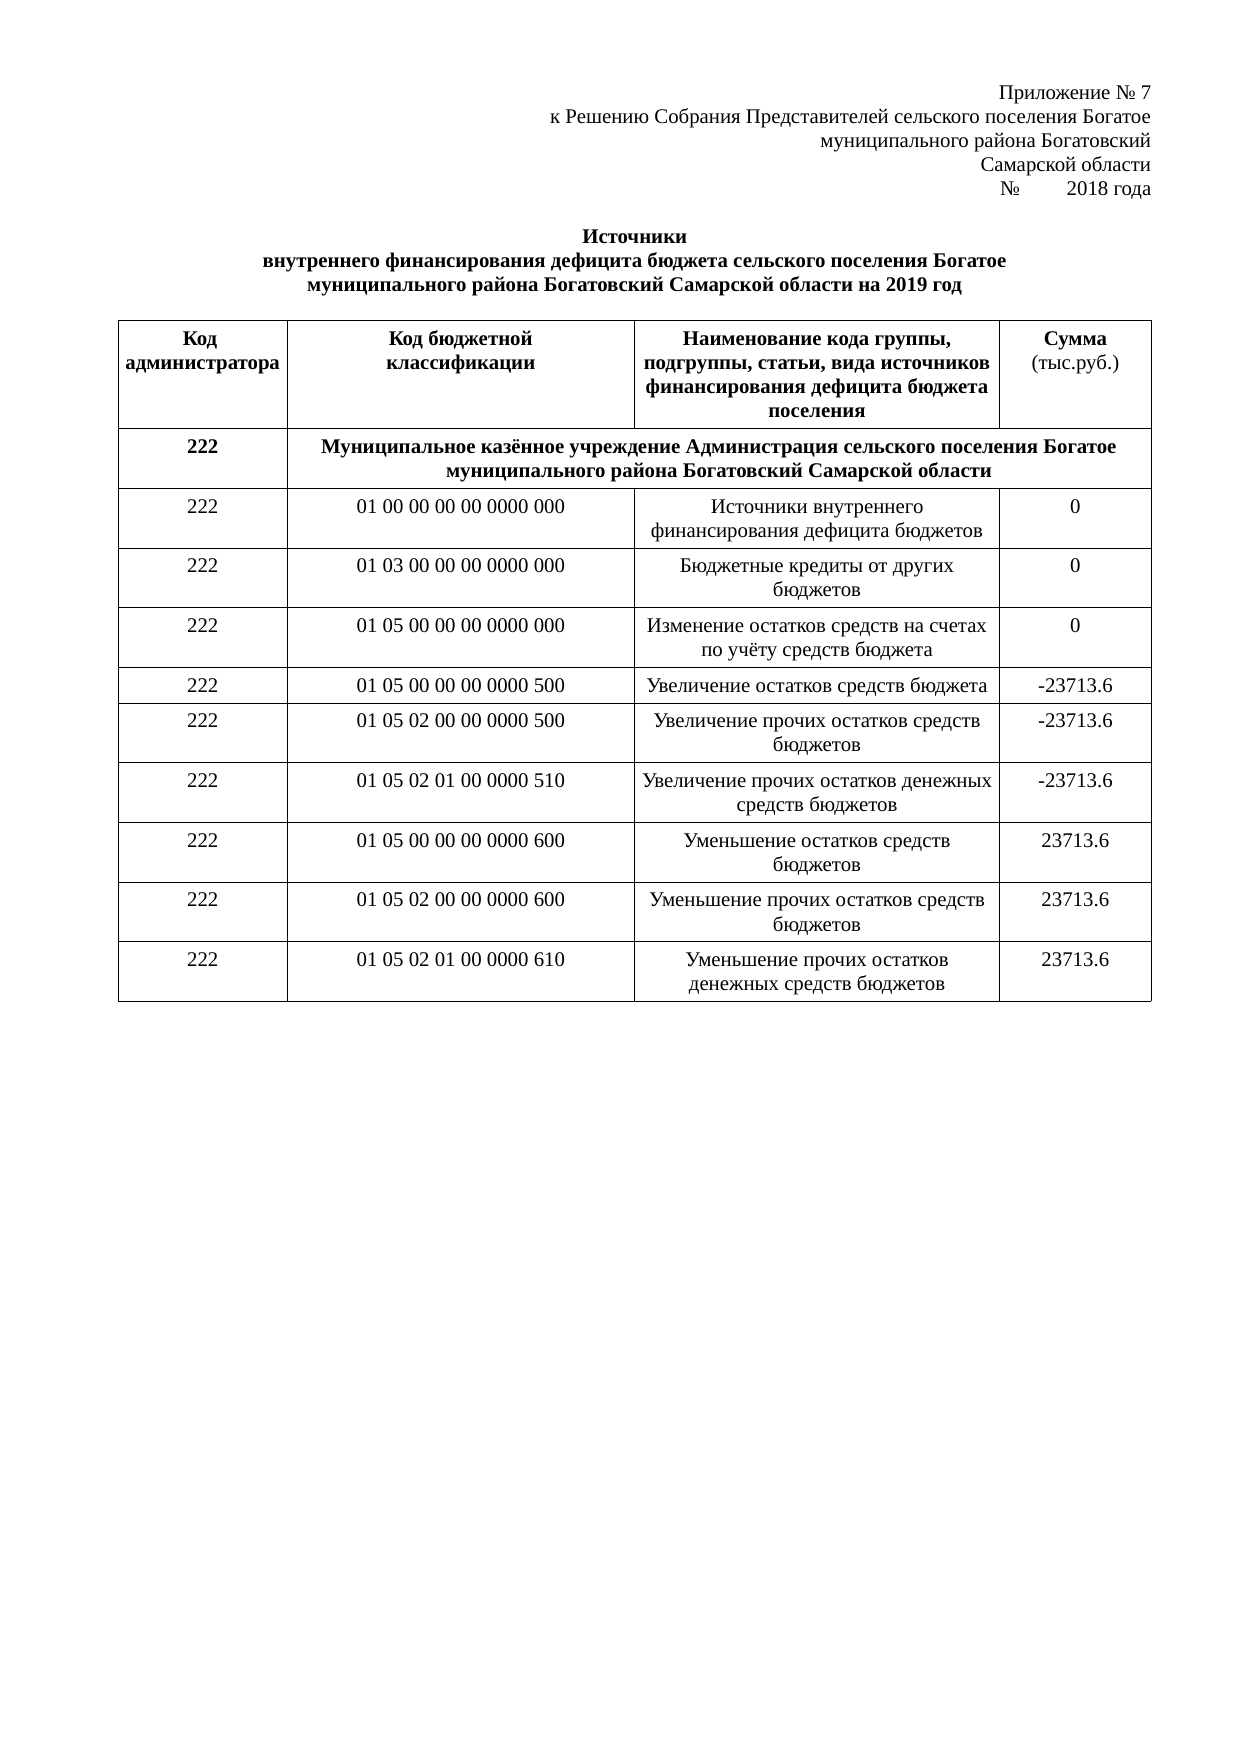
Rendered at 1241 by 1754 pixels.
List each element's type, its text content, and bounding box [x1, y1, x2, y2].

table_cell 222 [119, 608, 287, 667]
table_cell 0 [1000, 489, 1151, 547]
table_cell 222 [119, 942, 287, 1001]
table_cell 01 05 00 00 00 0000 500 [288, 668, 634, 702]
table_cell 01 00 00 00 00 0000 000 [288, 489, 634, 547]
table_cell Увеличение прочих остатков средств бюджетов [635, 704, 999, 762]
table_cell 222 [119, 883, 287, 941]
table_cell 23713,6 [1000, 942, 1151, 1001]
table_cell 01 05 02 00 00 0000 600 [288, 883, 634, 941]
table_cell 01 05 02 01 00 0000 510 [288, 763, 634, 822]
table_cell Уменьшение прочих остатков средств бюджетов [635, 883, 999, 941]
table_cell Увеличение прочих остатков денежных средств бюджетов [635, 763, 999, 822]
text Источники [118, 224, 1151, 248]
table_cell -23713,6 [1000, 763, 1151, 822]
table_cell Источники внутреннего финансирования дефицита бюджетов [635, 489, 999, 547]
text Самарской области [118, 152, 1151, 176]
text к Решению Собрания Представителей сельского поселения Богатое [118, 104, 1151, 128]
table_cell 0 [1000, 608, 1151, 667]
table_cell Бюджетные кредиты от других бюджетов [635, 549, 999, 607]
table_cell 222 [119, 668, 287, 702]
text Приложение № 7 [118, 80, 1151, 104]
table_cell 23713,6 [1000, 883, 1151, 941]
table_cell 23713,6 [1000, 823, 1151, 882]
text муниципального района Богатовский [118, 128, 1151, 152]
table_cell 01 03 00 00 00 0000 000 [288, 549, 634, 607]
table_cell 01 05 00 00 00 0000 600 [288, 823, 634, 882]
table_cell 222 [119, 429, 287, 488]
table_header Сумма (тыс.руб.) [1000, 321, 1151, 428]
table_cell 222 [119, 549, 287, 607]
table_header Наименование кода группы, подгруппы, статьи, вида источников финансирования дефицита бюджета поселения [635, 321, 999, 428]
table_cell Изменение остатков средств на счетах по учёту средств бюджета [635, 608, 999, 667]
table_cell Уменьшение остатков средств бюджетов [635, 823, 999, 882]
table_cell 222 [119, 489, 287, 547]
table_cell Муниципальное казённое учреждение Администрация сельского поселения Богатое муниципального района Богатовский Самарской области [288, 429, 1151, 488]
text муниципального района Богатовский Самарской области на 2019 год [118, 272, 1151, 296]
table_cell 222 [119, 823, 287, 882]
table_cell 222 [119, 704, 287, 762]
table_cell 01 05 02 00 00 0000 500 [288, 704, 634, 762]
table_cell 01 05 02 01 00 0000 610 [288, 942, 634, 1001]
table_cell 222 [119, 763, 287, 822]
table_cell -23713,6 [1000, 704, 1151, 762]
table_header Код администратора [119, 321, 287, 428]
table_cell Уменьшение прочих остатков денежных средств бюджетов [635, 942, 999, 1001]
table_header Код бюджетной классификации [288, 321, 634, 428]
text внутреннего финансирования дефицита бюджета сельского поселения Богатое [118, 248, 1151, 272]
table_cell 0 [1000, 549, 1151, 607]
table_cell 01 05 00 00 00 0000 000 [288, 608, 634, 667]
text № 2018 года [118, 176, 1151, 200]
table_cell -23713,6 [1000, 668, 1151, 702]
table_cell Увеличение остатков средств бюджета [635, 668, 999, 702]
